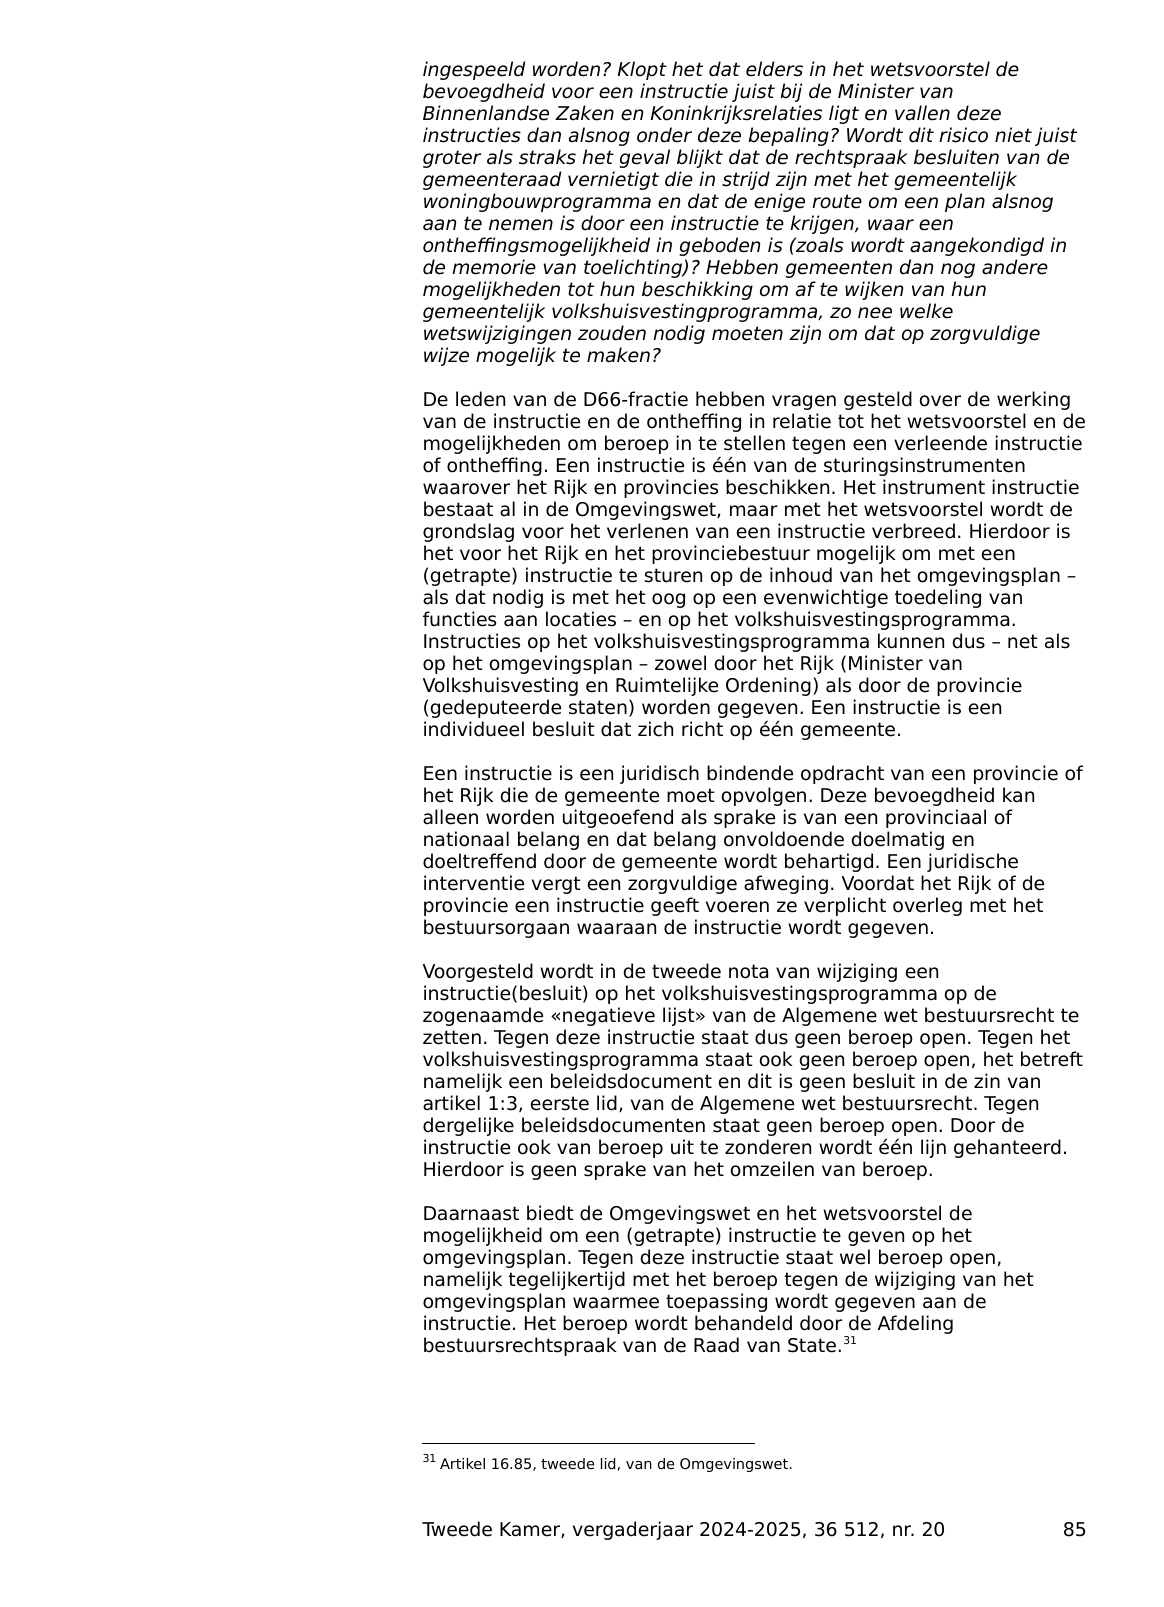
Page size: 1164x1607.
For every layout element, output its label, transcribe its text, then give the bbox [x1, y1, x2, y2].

text Daarnaast biedt de Omgevingswet en het wetsvoorstel de mogelijkheid om een (getrapte) instructie te geven op het omgevingsplan. Tegen deze instructie staat wel beroep open, namelijk tegelijkertijd met het beroep tegen de wijziging van het omgevingsplan waarmee toepassing wordt gegeven aan de instructie. Het beroep wordt behandeld door de Afdeling bestuursrechtspraak van de Raad van State. [422, 1203, 1087, 1357]
text ingespeeld worden? Klopt het dat elders in het wetsvoorstel de bevoegdheid voor een instructie juist bij de Minister van Binnenlandse Zaken en Koninkrijksrelaties ligt en vallen deze instructies dan alsnog onder deze bepaling? Wordt dit risico niet juist groter als straks het geval blijkt dat de rechtspraak besluiten van de gemeenteraad vernietigt die in strijd zijn met het gemeentelijk woningbouwprogramma en dat de enige route om een plan alsnog aan te nemen is door een instructie te krijgen, waar een ontheffingsmogelijkheid in geboden is (zoals wordt aangekondigd in de memorie van toelichting)? Hebben gemeenten dan nog andere mogelijkheden tot hun beschikking om af te wijken van hun gemeentelijk volkshuisvestingprogramma, zo nee welke wetswijzigingen zouden nodig moeten zijn om dat op zorgvuldige wijze mogelijk te maken? [422, 59, 1087, 367]
text Voorgesteld wordt in de tweede nota van wijziging een instructie(besluit) op het volkshuisvestingsprogramma op de zogenaamde «negatieve lijst» van de Algemene wet bestuursrecht te zetten. Tegen deze instructie staat dus geen beroep open. Tegen het volkshuisvestingsprogramma staat ook geen beroep open, het betreft namelijk een beleidsdocument en dit is geen besluit in de zin van artikel 1:3, eerste lid, van de Algemene wet bestuursrecht. Tegen dergelijke beleidsdocumenten staat geen beroep open. Door de instructie ook van beroep uit te zonderen wordt één lijn gehanteerd. Hierdoor is geen sprake van het omzeilen van beroep. [422, 961, 1087, 1181]
text Artikel 16.85, tweede lid, van de Omgevingswet. [422, 1452, 1087, 1474]
text Een instructie is een juridisch bindende opdracht van een provincie of het Rijk die de gemeente moet opvolgen. Deze bevoegdheid kan alleen worden uitgeoefend als sprake is van een provinciaal of nationaal belang en dat belang onvoldoende doelmatig en doeltreffend door de gemeente wordt behartigd. Een juridische interventie vergt een zorgvuldige afweging. Voordat het Rijk of de provincie een instructie geeft voeren ze verplicht overleg met het bestuursorgaan waaraan de instructie wordt gegeven. [422, 763, 1087, 939]
text De leden van de D66-fractie hebben vragen gesteld over de werking van de instructie en de ontheffing in relatie tot het wetsvoorstel en de mogelijkheden om beroep in te stellen tegen een verleende instructie of ontheffing. Een instructie is één van de sturingsinstrumenten waarover het Rijk en provincies beschikken. Het instrument instructie bestaat al in de Omgevingswet, maar met het wetsvoorstel wordt de grondslag voor het verlenen van een instructie verbreed. Hierdoor is het voor het Rijk en het provinciebestuur mogelijk om met een (getrapte) instructie te sturen op de inhoud van het omgevingsplan – als dat nodig is met het oog op een evenwichtige toedeling van functies aan locaties – en op het volkshuisvestingsprogramma. Instructies op het volkshuisvestingsprogramma kunnen dus – net als op het omgevingsplan – zowel door het Rijk (Minister van Volkshuisvesting en Ruimtelijke Ordening) als door de provincie (gedeputeerde staten) worden gegeven. Een instructie is een individueel besluit dat zich richt op één gemeente. [422, 389, 1087, 741]
